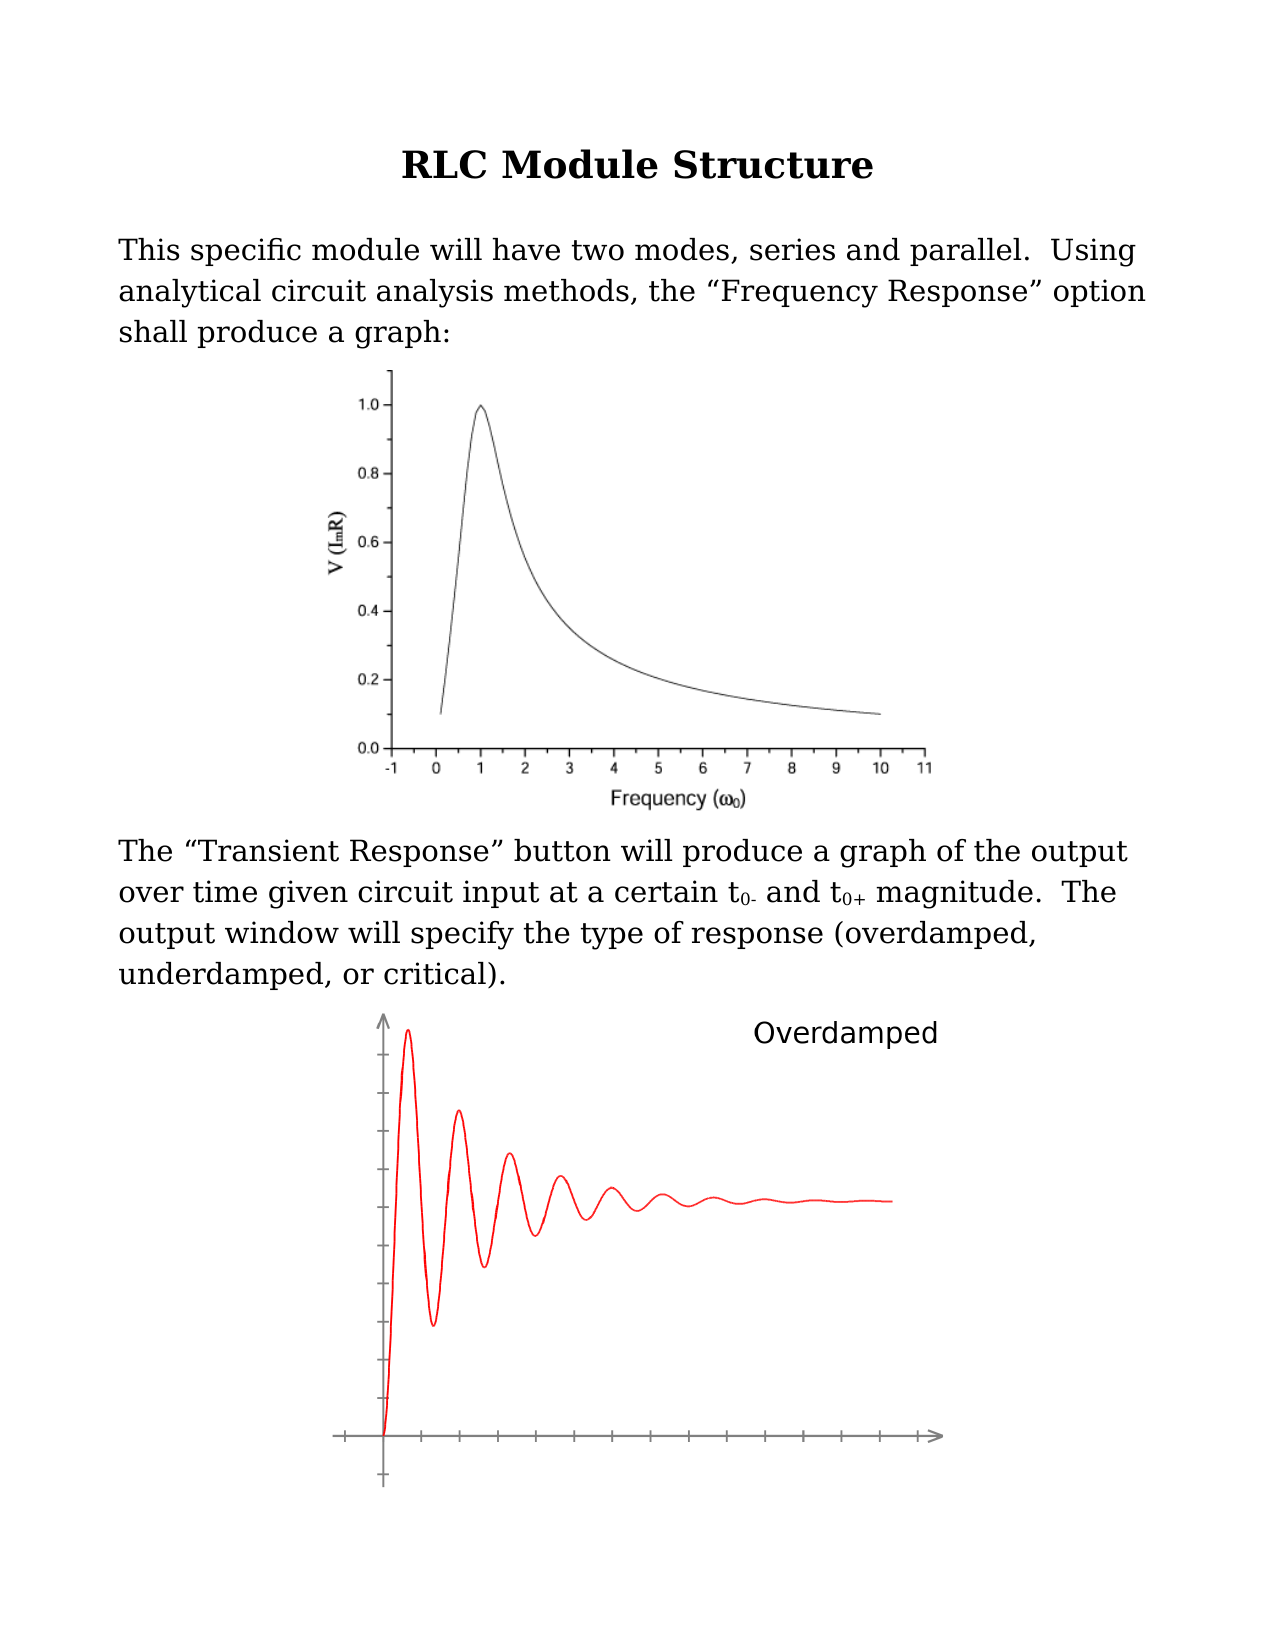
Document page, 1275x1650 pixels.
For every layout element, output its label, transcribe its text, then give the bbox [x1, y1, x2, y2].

picture [322, 370, 953, 814]
picture [331, 1012, 944, 1488]
text The “Transient Response” button will produce a graph of the output over time given circuit input at a certain t0- and t0+ magnitude. The output window will specify the type of response (overdamped, underdamped, or critical). [118, 835, 1157, 991]
text This specific module will have two modes, series and parallel. Using analytical circuit analysis methods, the “Frequency Response” option shall produce a graph: [118, 234, 1157, 349]
subtitle RLC Module Structure [118, 143, 1157, 187]
